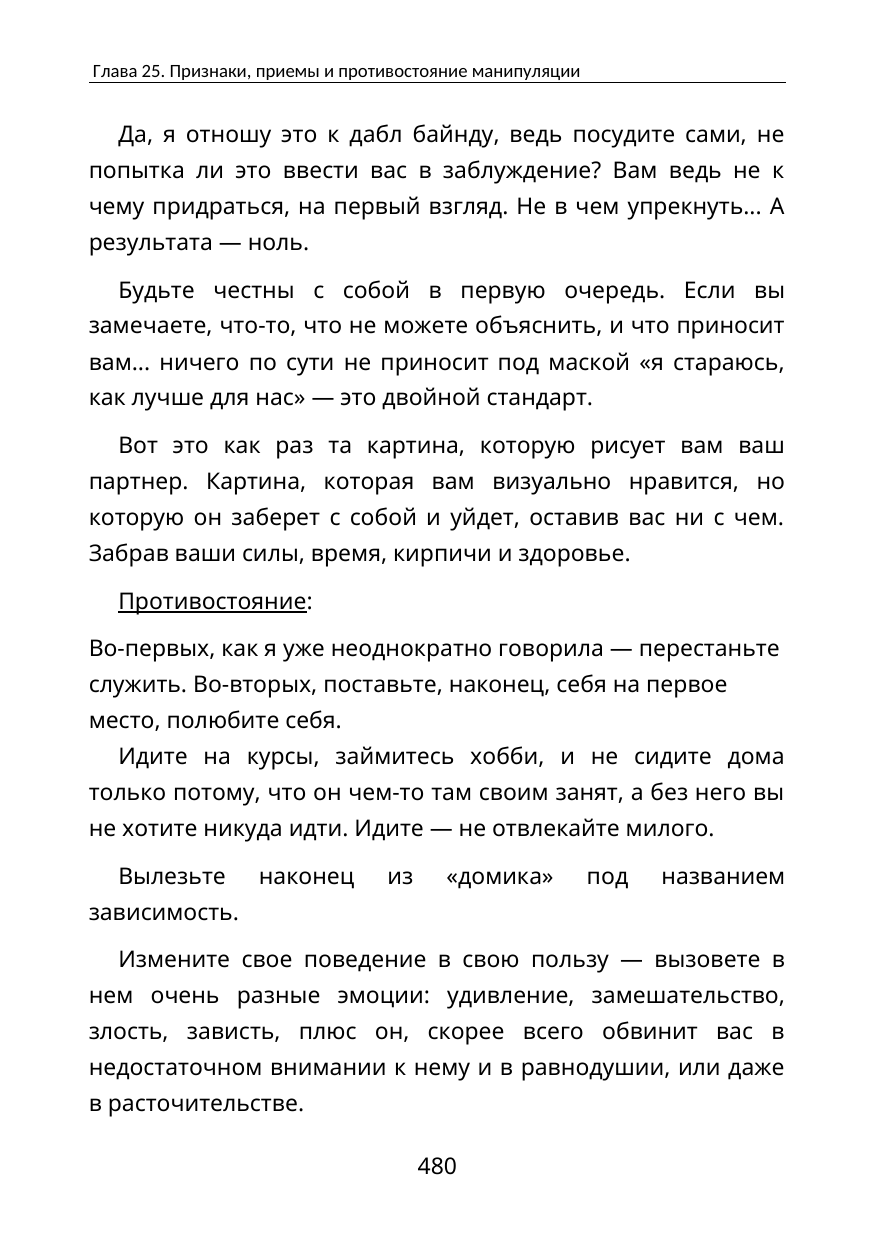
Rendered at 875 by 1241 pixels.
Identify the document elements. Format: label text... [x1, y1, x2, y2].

text Да, я отношу это к дабл байнду, ведь посудите сами, не попытка ли это ввести вас в заблуждение? Вам ведь не к чему придраться, на первый взгляд. Не в чем упрекнуть... А результата — ноль. [88, 118, 786, 257]
text Идите на курсы, займитесь хобби, и не сидите дома только потому, что он чем-то там своим занят, а без него вы не хотите никуда идти. Идите — не отвлекайте милого. [88, 740, 786, 843]
text Вылезьте наконец из «домика» под названием зависимость. [88, 860, 786, 927]
text Вот это как раз та картина, которую рисует вам ваш партнер. Картина, которая вам визуально нравится, но которую он заберет с собой и уйдет, оставив вас ни с чем. Забрав ваши силы, время, кирпичи и здоровье. [88, 429, 786, 568]
text Противостояние: [88, 584, 786, 616]
text Будьте честны с собой в первую очередь. Если вы замечаете, что-то, что не можете объяснить, и что приносит вам... ничего по сути не приносит под маской «я стараюсь, как лучше для нас» — это двойной стандарт. [88, 273, 786, 413]
text Измените свое поведение в свою пользу — вызовете в нем очень разные эмоции: удивление, замешательство, злость, зависть, плюс он, скорее всего обвинит вас в недостаточном внимании к нему и в равнодушии, или даже в расточительстве. [88, 943, 786, 1118]
text Во-первых, как я уже неоднократно говорила — перестаньте служить. Во-вторых, поставьте, наконец, себя на первое место, полюбите себя. [88, 632, 786, 735]
